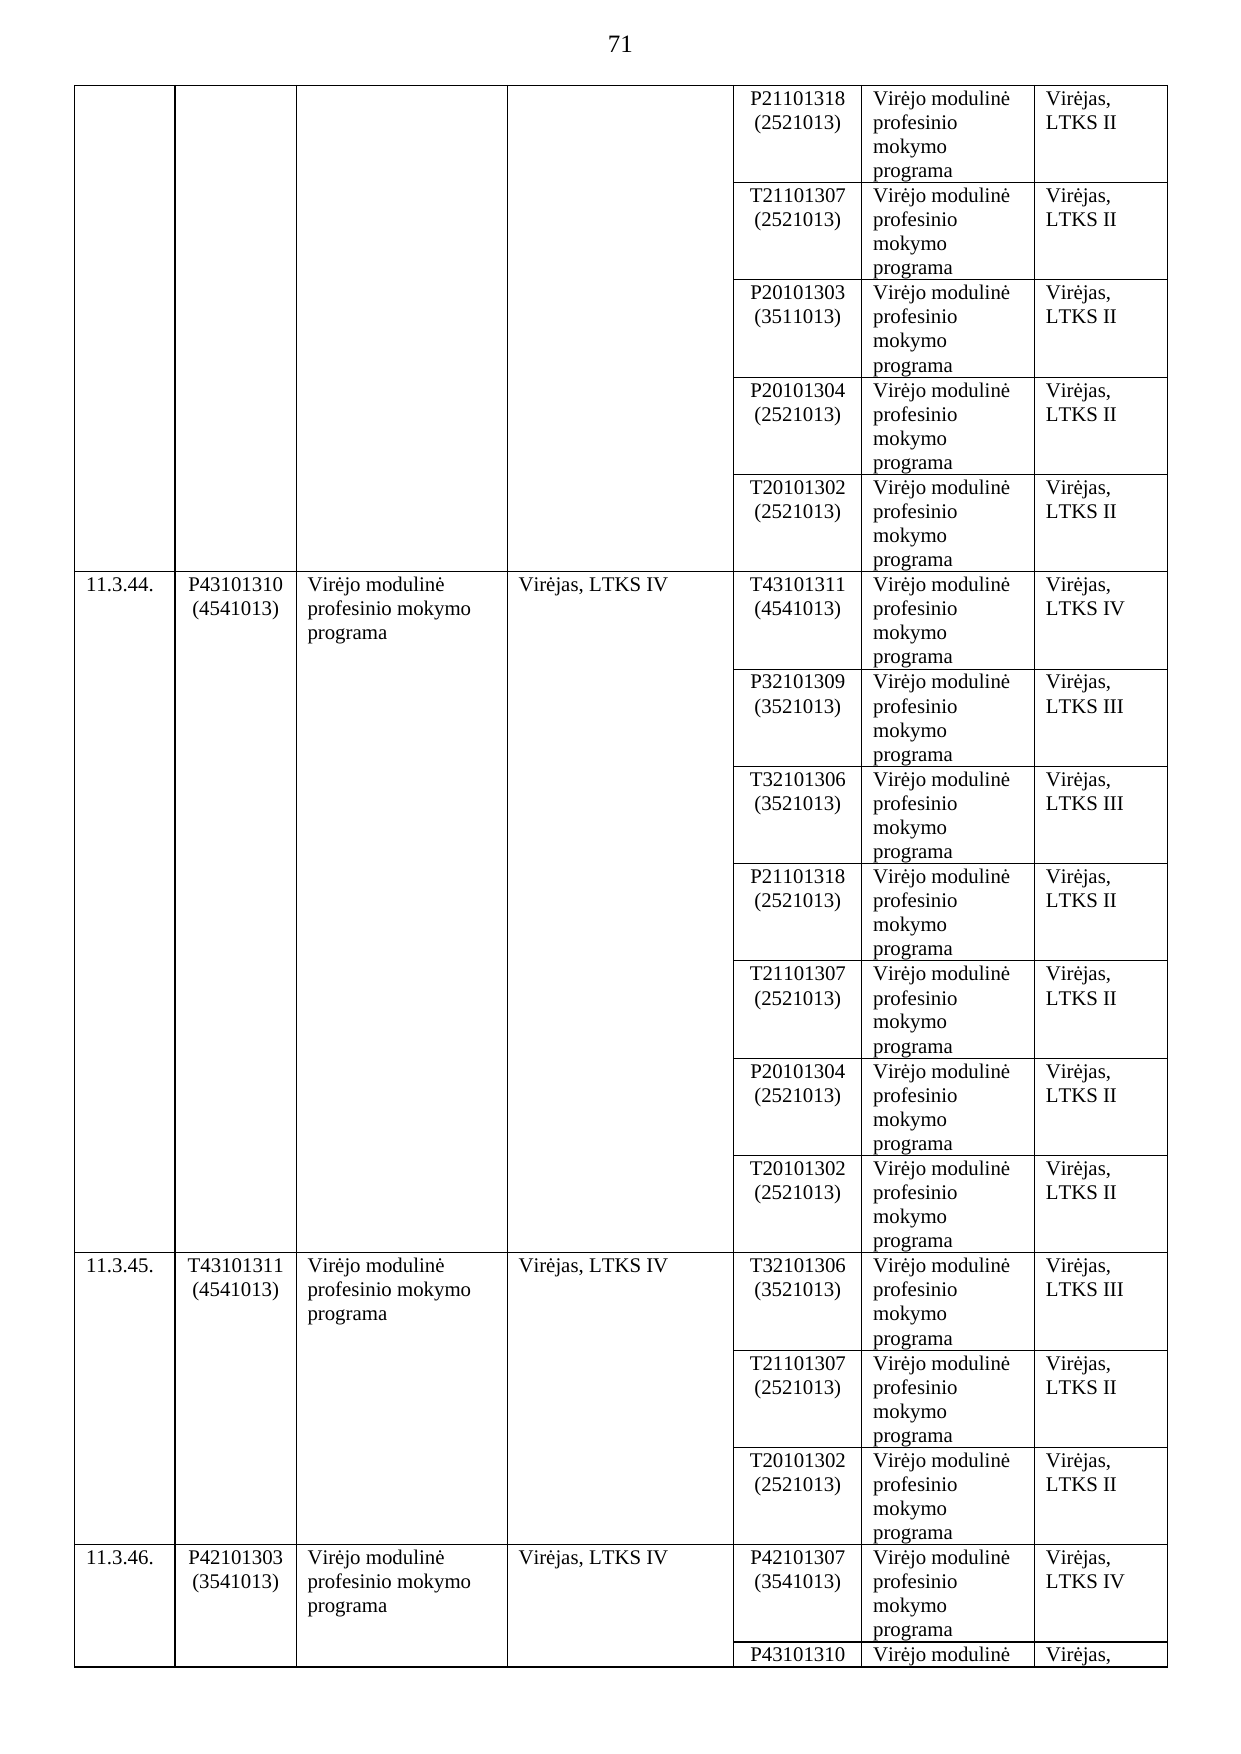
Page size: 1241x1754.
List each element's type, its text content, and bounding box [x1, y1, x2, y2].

table_cell 11.3.46. [75, 1545, 174, 1666]
table_cell Virėjas, [1035, 1643, 1167, 1666]
table_cell T32101306 (3521013) [734, 767, 861, 863]
table_cell Virėjas, LTKS II [1035, 1448, 1167, 1544]
table_cell P42101307 (3541013) [734, 1545, 861, 1641]
table_cell Virėjo modulinė profesinio mokymo programa [862, 183, 1034, 279]
table_cell 11.3.44. [75, 572, 174, 1252]
table_cell Virėjo modulinė profesinio mokymo programa [862, 572, 1034, 668]
table_cell Virėjo modulinė profesinio mokymo programa [862, 475, 1034, 571]
table_cell T43101311 (4541013) [176, 1253, 296, 1544]
table_cell Virėjo modulinė profesinio mokymo programa [862, 1351, 1034, 1447]
table_cell 11.3.45. [75, 1253, 174, 1544]
table_cell Virėjas, LTKS II [1035, 961, 1167, 1058]
table_cell T20101302 (2521013) [734, 475, 861, 571]
table_cell Virėjas, LTKS IV [508, 1545, 733, 1666]
table_cell Virėjo modulinė profesinio mokymo programa [862, 86, 1034, 182]
table_cell Virėjas, LTKS II [1035, 475, 1167, 571]
table_cell Virėjas, LTKS III [1035, 670, 1167, 766]
table_cell Virėjas, LTKS II [1035, 864, 1167, 960]
table_cell Virėjas, LTKS II [1035, 1351, 1167, 1447]
table_cell Virėjas, LTKS II [1035, 378, 1167, 474]
table_cell Virėjo modulinė profesinio mokymo programa [862, 767, 1034, 863]
table_cell Virėjo modulinė profesinio mokymo programa [862, 1059, 1034, 1155]
table_cell Virėjo modulinė profesinio mokymo programa [862, 378, 1034, 474]
table_cell Virėjo modulinė profesinio mokymo programa [297, 1253, 507, 1544]
table_cell [176, 86, 296, 571]
table_cell Virėjas, LTKS II [1035, 86, 1167, 182]
table_cell Virėjo modulinė profesinio mokymo programa [297, 572, 507, 1252]
table_cell Virėjo modulinė profesinio mokymo programa [862, 1253, 1034, 1349]
table_cell T32101306 (3521013) [734, 1253, 861, 1349]
table_cell P21101318 (2521013) [734, 86, 861, 182]
table_cell Virėjo modulinė profesinio mokymo programa [862, 961, 1034, 1058]
table_cell [75, 86, 174, 571]
table_cell T20101302 (2521013) [734, 1156, 861, 1252]
table_cell P21101318 (2521013) [734, 864, 861, 960]
table_cell Virėjo modulinė profesinio mokymo programa [862, 864, 1034, 960]
table_cell Virėjas, LTKS II [1035, 1059, 1167, 1155]
table_cell Virėjo modulinė [862, 1643, 1034, 1666]
table_cell P42101303 (3541013) [176, 1545, 296, 1666]
table_cell P20101304 (2521013) [734, 378, 861, 474]
table_cell Virėjas, LTKS II [1035, 280, 1167, 377]
table_cell Virėjas, LTKS III [1035, 1253, 1167, 1349]
table_cell P32101309 (3521013) [734, 670, 861, 766]
table_cell [508, 86, 733, 571]
table_cell P20101304 (2521013) [734, 1059, 861, 1155]
table_cell T21101307 (2521013) [734, 1351, 861, 1447]
table_cell P43101310 (4541013) [176, 572, 296, 1252]
table_cell T21101307 (2521013) [734, 961, 861, 1058]
table_cell Virėjas, LTKS III [1035, 767, 1167, 863]
table_cell Virėjas, LTKS IV [508, 1253, 733, 1544]
table_cell Virėjas, LTKS IV [1035, 1545, 1167, 1641]
table_cell P20101303 (3511013) [734, 280, 861, 377]
table_cell P43101310 [734, 1643, 861, 1666]
table_cell Virėjo modulinė profesinio mokymo programa [862, 1156, 1034, 1252]
table_cell Virėjo modulinė profesinio mokymo programa [862, 280, 1034, 377]
table_cell Virėjo modulinė profesinio mokymo programa [862, 1545, 1034, 1641]
table_cell [297, 86, 507, 571]
table_cell T21101307 (2521013) [734, 183, 861, 279]
table_cell T20101302 (2521013) [734, 1448, 861, 1544]
table_cell Virėjo modulinė profesinio mokymo programa [862, 670, 1034, 766]
table_cell T43101311 (4541013) [734, 572, 861, 668]
table_cell Virėjas, LTKS II [1035, 183, 1167, 279]
table_cell Virėjo modulinė profesinio mokymo programa [297, 1545, 507, 1666]
table_cell Virėjas, LTKS II [1035, 1156, 1167, 1252]
table_cell Virėjo modulinė profesinio mokymo programa [862, 1448, 1034, 1544]
table_cell Virėjas, LTKS IV [1035, 572, 1167, 668]
table_cell Virėjas, LTKS IV [508, 572, 733, 1252]
